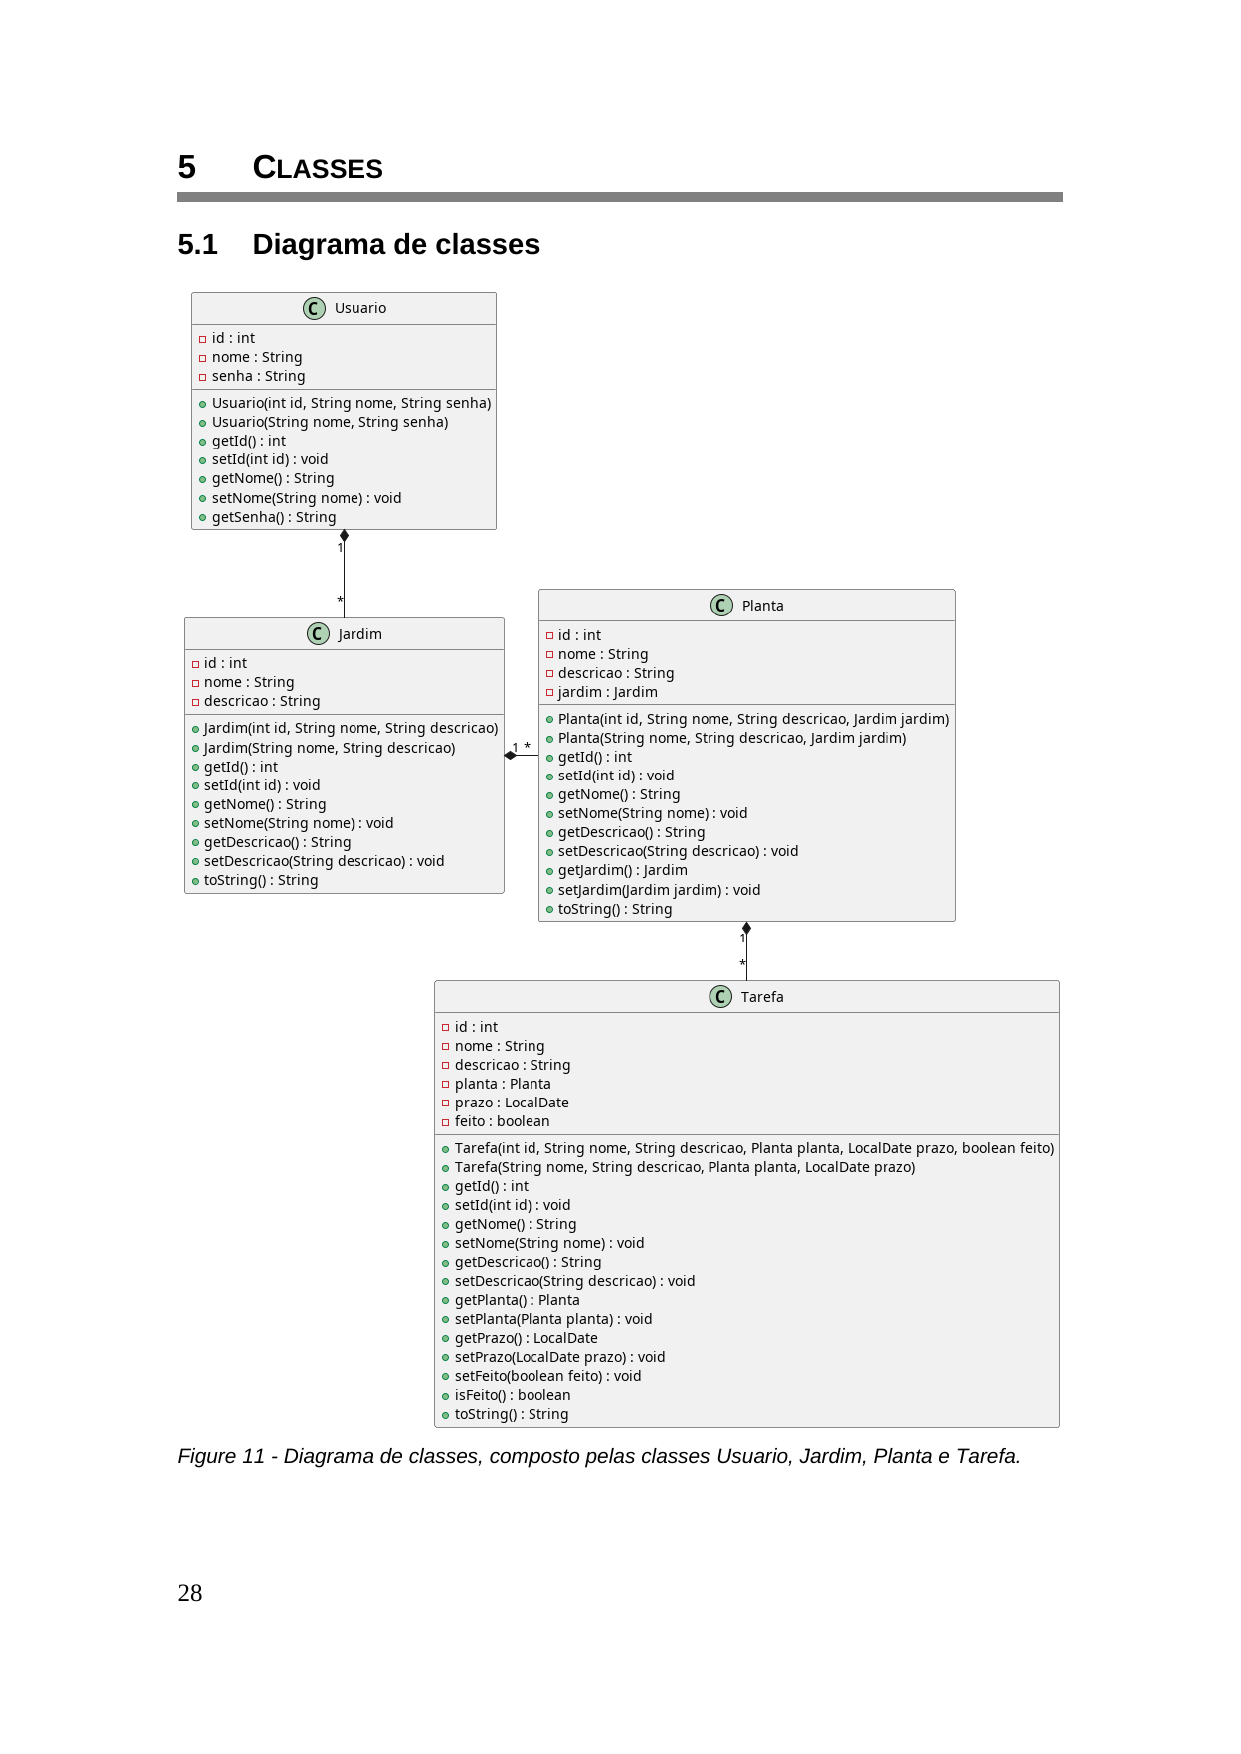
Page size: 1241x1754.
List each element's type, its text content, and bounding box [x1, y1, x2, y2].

text Figure 11 - Diagrama de classes, composto pelas classes Usuario, Jardim, Planta e Tarefa. [177, 1432, 1063, 1468]
subtitle Diagrama de classes [177, 227, 1063, 260]
picture [177, 285, 1063, 1432]
subtitle Classes [177, 148, 1063, 192]
